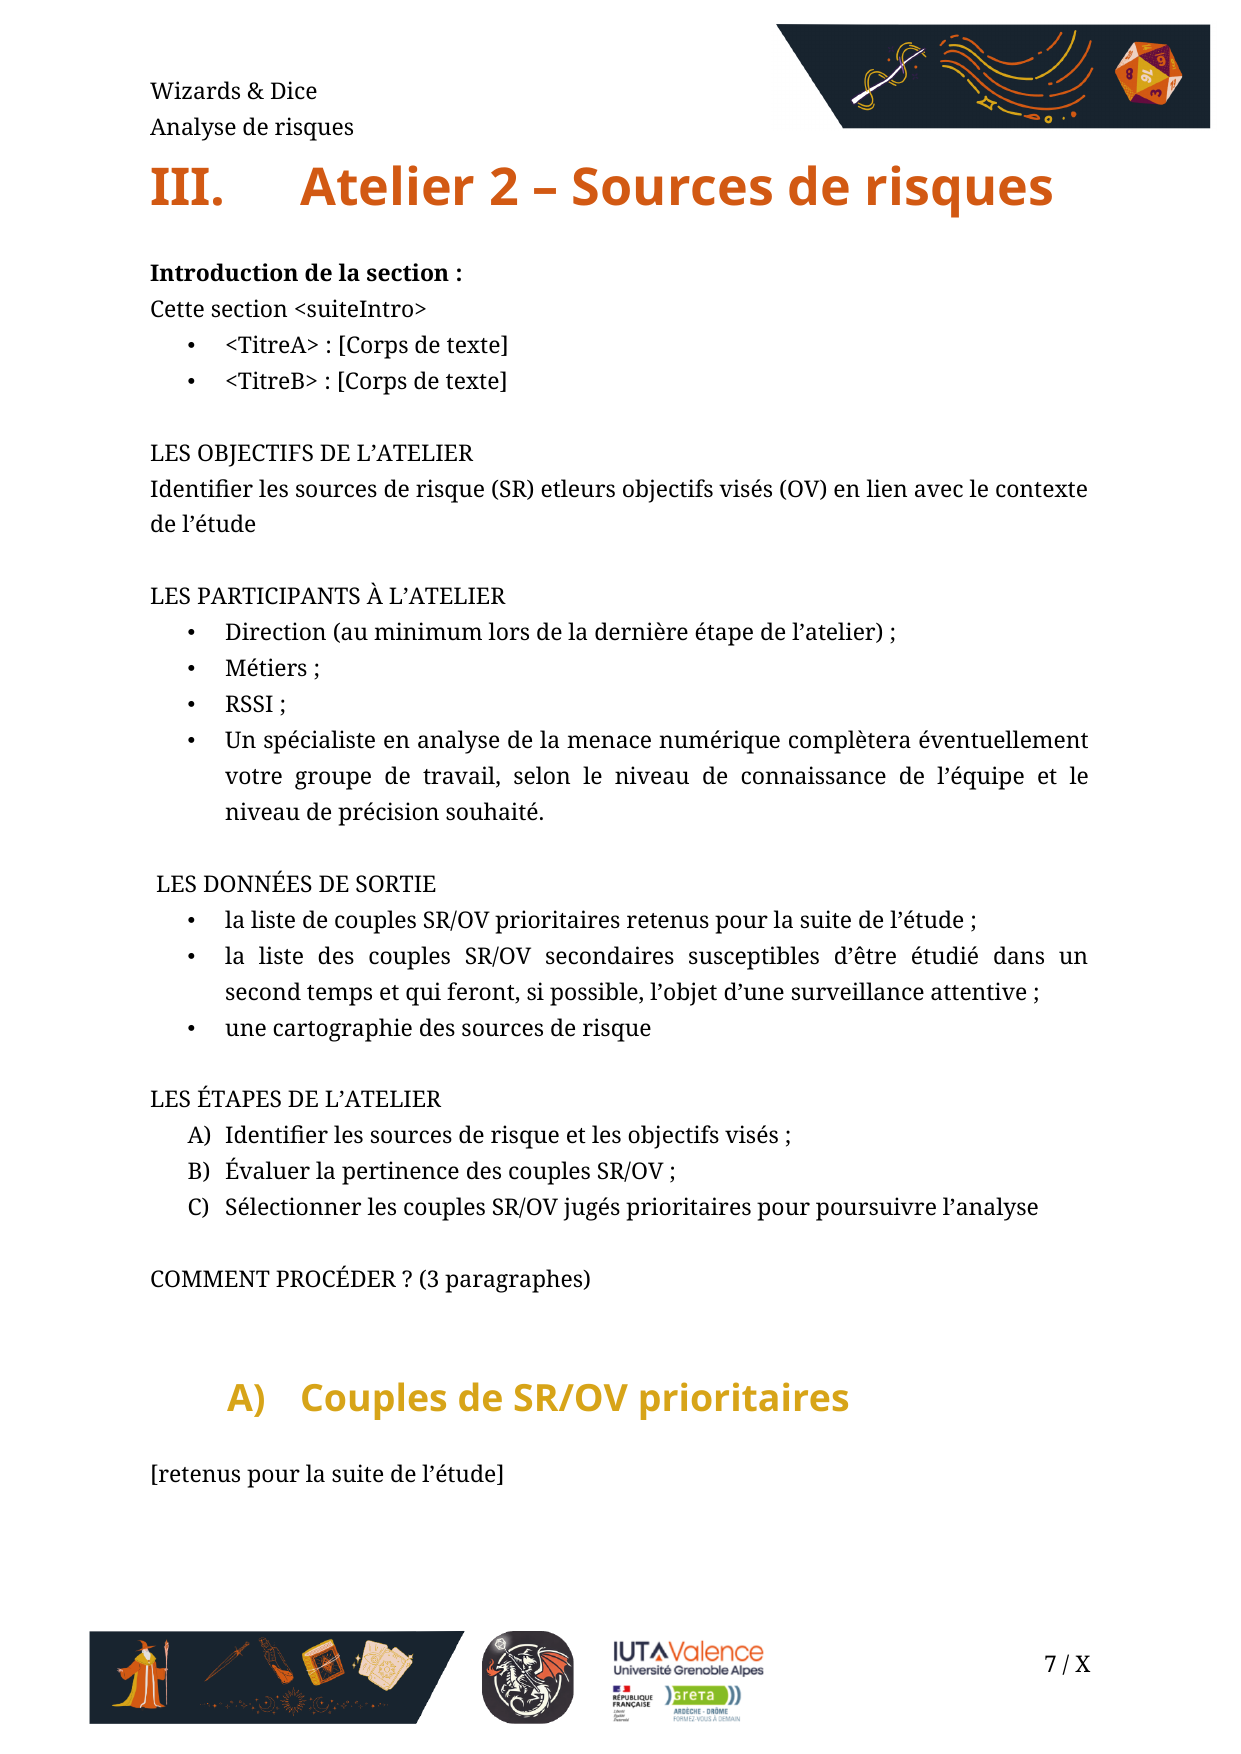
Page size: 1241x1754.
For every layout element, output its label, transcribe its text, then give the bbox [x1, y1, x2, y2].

subtitle Couples de SR/OV prioritaires [227, 1371, 1090, 1422]
list <TitreB> : [Corps de texte] [187, 365, 1090, 396]
list RSSI ; [187, 688, 1090, 719]
text Identifier les sources de risque (SR) etleurs objectifs visés (OV) en lien avec le contexte de l’étude [150, 472, 1090, 540]
list la liste de couples SR/OV prioritaires retenus pour la suite de l’étude ; [187, 904, 1090, 935]
text LES ÉTAPES DE L’ATELIER [150, 1083, 1090, 1115]
list Identifier les sources de risque et les objectifs visés ; [187, 1119, 1090, 1151]
text Cette section <suiteIntro> [150, 293, 1090, 324]
text [retenus pour la suite de l’étude] [150, 1458, 1090, 1489]
list <TitreA> : [Corps de texte] [187, 329, 1090, 360]
list la liste des couples SR/OV secondaires susceptibles d’être étudié dans un second temps et qui feront, si possible, l’objet d’une surveillance attentive ; [187, 940, 1090, 1007]
text Introduction de la section : [150, 257, 1090, 288]
picture [81, 1620, 788, 1733]
list une cartographie des sources de risque [187, 1012, 1090, 1043]
subtitle Atelier 2 – Sources de risques [150, 150, 1090, 221]
text LES OBJECTIFS DE L’ATELIER [150, 437, 1090, 468]
list Métiers ; [187, 652, 1090, 683]
picture [771, 21, 1218, 131]
list Évaluer la pertinence des couples SR/OV ; [187, 1155, 1090, 1187]
text LES DONNÉES DE SORTIE [150, 868, 1090, 899]
list Sélectionner les couples SR/OV jugés prioritaires pour poursuivre l’analyse [187, 1191, 1090, 1222]
list Direction (au minimum lors de la dernière étape de l’atelier) ; [187, 616, 1090, 647]
text LES PARTICIPANTS À L’ATELIER [150, 580, 1090, 612]
text COMMENT PROCÉDER ? (3 paragraphes) [150, 1263, 1090, 1294]
list Un spécialiste en analyse de la menace numérique complètera éventuellement votre groupe de travail, selon le niveau de connaissance de l’équipe et le niveau de précision souhaité. [187, 724, 1090, 827]
